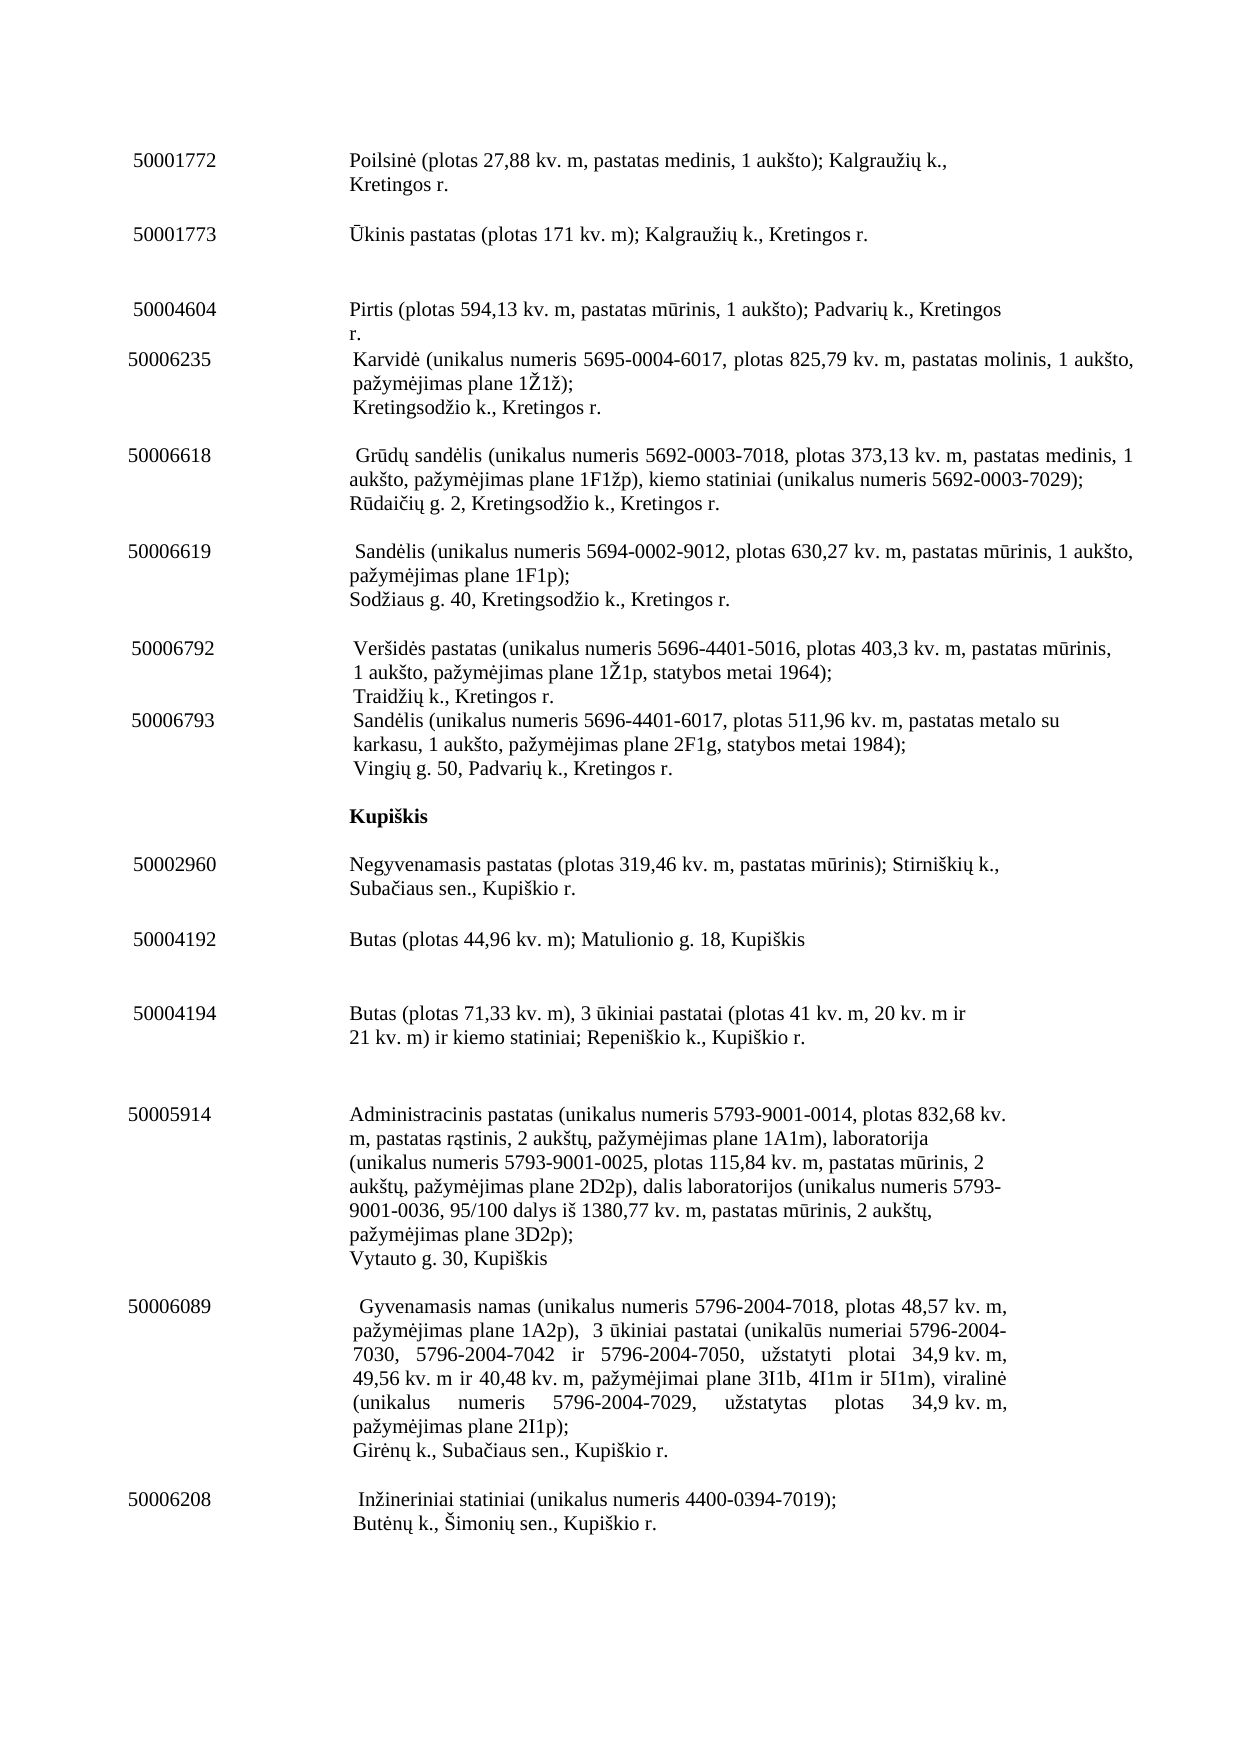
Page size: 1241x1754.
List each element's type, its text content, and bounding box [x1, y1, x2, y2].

table_cell [1145, 1486, 1155, 1559]
table_cell [1190, 1486, 1211, 1559]
table_cell [1018, 296, 1063, 347]
table_cell [1018, 222, 1063, 272]
table_cell [1093, 1101, 1136, 1270]
table_cell [1145, 539, 1155, 636]
table_cell [1190, 296, 1211, 347]
table_cell 50006235 [116, 347, 338, 443]
table_cell [1088, 148, 1093, 198]
table_cell [1093, 1001, 1136, 1051]
table_cell [1160, 1051, 1190, 1101]
table_cell 50006089 [116, 1294, 338, 1486]
table_cell [1136, 148, 1145, 198]
table_cell [1145, 1270, 1155, 1294]
table_cell [1136, 1001, 1145, 1051]
table_cell [1160, 539, 1190, 636]
table_cell [101, 828, 116, 852]
table_cell [1160, 198, 1190, 222]
table_cell Ūkinis pastatas (plotas 171 kv. m); Kalgraužių k., Kretingos r. [338, 222, 1018, 272]
table_cell [1190, 148, 1211, 198]
table_cell [1063, 222, 1088, 272]
table_cell [1088, 222, 1093, 272]
table_cell [1190, 903, 1211, 926]
table_cell Negyvenamasis pastatas (plotas 319,46 kv. m, pastatas mūrinis); Stirniškių k., Subačiaus sen., Kupiškio r. [338, 852, 1018, 902]
table_cell [1145, 443, 1155, 539]
table_cell [1155, 539, 1160, 636]
table_cell [1093, 148, 1136, 198]
table_cell [1018, 1294, 1063, 1486]
table_cell [101, 539, 116, 636]
table_cell [1190, 1101, 1211, 1270]
table_cell [1145, 222, 1155, 272]
table_cell [1190, 1270, 1211, 1294]
table_cell [116, 804, 338, 828]
table_cell [1136, 852, 1145, 902]
table_cell [1145, 347, 1155, 443]
table_cell Inžineriniai statiniai (unikalus numeris 4400-0394-7019); Butėnų k., Šimonių sen., Kupiškio r. [338, 1486, 1018, 1559]
table_cell [1155, 1486, 1160, 1559]
table_cell [1136, 296, 1145, 347]
table_cell [1018, 852, 1063, 902]
table_cell [1088, 1051, 1093, 1101]
table_cell [1136, 1101, 1145, 1270]
table_cell [1190, 977, 1211, 1001]
table_cell [1160, 347, 1190, 443]
table_cell Pirtis (plotas 594,13 kv. m, pastatas mūrinis, 1 aukšto); Padvarių k., Kretingos r. [338, 296, 1018, 347]
table_cell [1190, 1051, 1211, 1101]
table_cell [1088, 1001, 1093, 1051]
table_cell Poilsinė (plotas 27,88 kv. m, pastatas medinis, 1 aukšto); Kalgraužių k., Kretingos r. [338, 148, 1018, 198]
table_cell [1145, 828, 1155, 852]
table_cell [101, 1294, 116, 1486]
table_cell [116, 198, 1145, 222]
table_cell [1136, 1051, 1145, 1101]
table_cell [1190, 222, 1211, 272]
table_cell [1145, 852, 1155, 902]
table_cell 50006619 [116, 539, 338, 636]
table_cell [1018, 1486, 1063, 1559]
table_cell [1155, 198, 1160, 222]
table_cell [1088, 1486, 1093, 1559]
table_cell [1145, 1051, 1155, 1101]
table_cell [1190, 804, 1211, 828]
table_cell [1063, 926, 1088, 977]
table_cell [101, 347, 116, 443]
table_cell [1093, 1294, 1136, 1486]
table_cell [116, 977, 1145, 1001]
table_cell [1160, 443, 1190, 539]
table_cell Administracinis pastatas (unikalus numeris 5793-9001-0014, plotas 832,68 kv. m, pastatas rąstinis, 2 aukštų, pažymėjimas plane 1A1m), laboratorija (unikalus numeris 5793-9001-0025, plotas 115,84 kv. m, pastatas mūrinis, 2 aukštų, pažymėjimas plane 2D2p), dalis laboratorijos (unikalus numeris 5793-9001-0036, 95/100 dalys iš 1380,77 kv. m, pastatas mūrinis, 2 aukštų, pažymėjimas plane 3D2p); Vytauto g. 30, Kupiškis [338, 1101, 1018, 1270]
table_cell [1190, 636, 1211, 804]
table_cell [1155, 1101, 1160, 1270]
table_cell [1136, 222, 1145, 272]
table_cell [1155, 1270, 1160, 1294]
table_cell [1145, 1001, 1155, 1051]
table_cell [1018, 926, 1063, 977]
table_cell [1063, 1001, 1088, 1051]
table_cell [1088, 926, 1093, 977]
table_cell [1145, 198, 1155, 222]
table_cell [101, 1486, 116, 1559]
table_cell Grūdų sandėlis (unikalus numeris 5692-0003-7018, plotas 373,13 kv. m, pastatas medinis, 1 aukšto, pažymėjimas plane 1F1žp), kiemo statiniai (unikalus numeris 5692-0003-7029); Rūdaičių g. 2, Kretingsodžio k., Kretingos r. [338, 443, 1145, 539]
table_cell 50001772 [116, 148, 338, 198]
table_cell 50006792 Veršidės pastatas (unikalus numeris 5696-4401-5016, plotas 403,3 kv. m, pastatas mūrinis, 1 aukšto, pažymėjimas plane 1Ž1p, statybos metai 1964); Traidžių k., Kretingos r. 50006793 Sandėlis (unikalus numeris 5696-4401-6017, plotas 511,96 kv. m, pastatas metalo su karkasu, 1 aukšto, pažymėjimas plane 2F1g, statybos metai 1984); Vingių g. 50, Padvarių k., Kretingos r. [116, 636, 1145, 804]
table_cell [116, 903, 1145, 926]
table_cell [1136, 1486, 1145, 1559]
table_cell [116, 828, 1145, 852]
table_cell [1018, 148, 1063, 198]
table_cell [1088, 1294, 1093, 1486]
table_cell 50005914 [116, 1101, 338, 1270]
table_cell [1155, 804, 1160, 828]
table_cell [1160, 636, 1190, 804]
table_cell [1018, 1101, 1063, 1270]
table_cell [1145, 977, 1155, 1001]
table_cell [1155, 1294, 1160, 1486]
table_cell [1093, 1486, 1136, 1559]
table_cell [1160, 903, 1190, 926]
table_cell [1136, 1294, 1145, 1486]
table_cell Sandėlis (unikalus numeris 5694-0002-9012, plotas 630,27 kv. m, pastatas mūrinis, 1 aukšto, pažymėjimas plane 1F1p); Sodžiaus g. 40, Kretingsodžio k., Kretingos r. [338, 539, 1145, 636]
table_cell [1160, 926, 1190, 977]
table_cell [1063, 1101, 1088, 1270]
table_cell [1088, 1101, 1093, 1270]
table_cell [1155, 1051, 1160, 1101]
table_cell [1155, 222, 1160, 272]
table_cell [101, 636, 116, 804]
table_cell [1145, 273, 1155, 296]
table_cell [1063, 1051, 1088, 1101]
table_cell Butas (plotas 71,33 kv. m), 3 ūkiniai pastatai (plotas 41 kv. m, 20 kv. m ir 21 kv. m) ir kiemo statiniai; Repeniškio k., Kupiškio r. [338, 1001, 1018, 1051]
table_cell [101, 1101, 116, 1270]
table_cell [1190, 273, 1211, 296]
table_cell [1155, 347, 1160, 443]
table_cell [101, 198, 116, 222]
table_cell [1160, 1294, 1190, 1486]
table_cell [1155, 148, 1160, 198]
table_cell [1145, 148, 1155, 198]
table_cell 50006618 [116, 443, 338, 539]
table_cell [1018, 1001, 1063, 1051]
table_cell [1145, 804, 1155, 828]
table_cell [1160, 148, 1190, 198]
table_cell [1190, 1294, 1211, 1486]
table_cell [116, 1051, 338, 1101]
table_cell [101, 1001, 116, 1051]
table_cell Karvidė (unikalus numeris 5695-0004-6017, plotas 825,79 kv. m, pastatas molinis, 1 aukšto, pažymėjimas plane 1Ž1ž); Kretingsodžio k., Kretingos r. [338, 347, 1145, 443]
table_cell [1145, 1294, 1155, 1486]
table_cell 50002960 [116, 852, 338, 902]
table_cell [1160, 1101, 1190, 1270]
table_cell [101, 926, 116, 977]
table_cell [1155, 903, 1160, 926]
table_cell [101, 1051, 116, 1101]
table_cell [1093, 926, 1136, 977]
table_cell 50004194 [116, 1001, 338, 1051]
table_cell [1155, 296, 1160, 347]
table_cell [1093, 1051, 1136, 1101]
table_cell [1063, 1486, 1088, 1559]
table_cell [1155, 828, 1160, 852]
table_cell [1160, 296, 1190, 347]
table_cell [1160, 1486, 1190, 1559]
table_cell [1190, 198, 1211, 222]
table_cell [1145, 1101, 1155, 1270]
table_cell 50006208 [116, 1486, 338, 1559]
table_cell [116, 273, 1145, 296]
table_cell [101, 804, 116, 828]
table_cell [1145, 903, 1155, 926]
table_cell [1160, 273, 1190, 296]
table_cell Gyvenamasis namas (unikalus numeris 5796-2004-7018, plotas 48,57 kv. m, pažymėjimas plane 1A2p), 3 ūkiniai pastatai (unikalūs numeriai 5796-2004-7030, 5796-2004-7042 ir 5796-2004-7050, užstatyti plotai 34,9 kv. m, 49,56 kv. m ir 40,48 kv. m, pažymėjimai plane 3I1b, 4I1m ir 5I1m), viralinė (unikalus numeris 5796-2004-7029, užstatytas plotas 34,9 kv. m, pažymėjimas plane 2I1p); Girėnų k., Subačiaus sen., Kupiškio r. [338, 1294, 1018, 1486]
table_cell [1155, 977, 1160, 1001]
table_cell Butas (plotas 44,96 kv. m); Matulionio g. 18, Kupiškis [338, 926, 1018, 977]
table_cell [101, 148, 116, 198]
table_cell [1145, 926, 1155, 977]
table_cell [1088, 852, 1093, 902]
table_cell [1160, 828, 1190, 852]
table_cell [1018, 1051, 1063, 1101]
table_cell [1190, 852, 1211, 902]
table_cell [1190, 539, 1211, 636]
table_cell [1160, 222, 1190, 272]
table_cell [1088, 296, 1093, 347]
table_cell [1145, 636, 1155, 804]
table_cell [1063, 852, 1088, 902]
table_cell [101, 903, 116, 926]
table_cell [1190, 828, 1211, 852]
table_cell [1093, 296, 1136, 347]
table_cell [1145, 296, 1155, 347]
table_cell [1155, 926, 1160, 977]
table_cell [1063, 148, 1088, 198]
table_cell [116, 1270, 1145, 1294]
table_cell [101, 443, 116, 539]
table_cell [101, 273, 116, 296]
table_cell [101, 1270, 116, 1294]
table_cell [1136, 926, 1145, 977]
table_cell [1093, 852, 1136, 902]
table_cell [101, 296, 116, 347]
table_cell [1093, 222, 1136, 272]
table_cell [1190, 1001, 1211, 1051]
table_cell [101, 222, 116, 272]
table_cell 50001773 [116, 222, 338, 272]
table_cell [1160, 1001, 1190, 1051]
table_cell [1155, 636, 1160, 804]
table_cell 50004604 [116, 296, 338, 347]
table_cell [1160, 1270, 1190, 1294]
table_cell [1155, 1001, 1160, 1051]
table_cell [1155, 443, 1160, 539]
table_cell [1155, 852, 1160, 902]
table_cell [1063, 296, 1088, 347]
table_cell [1155, 273, 1160, 296]
table_cell [1160, 977, 1190, 1001]
table_cell [1190, 926, 1211, 977]
table_cell [1190, 443, 1211, 539]
table_cell [1160, 804, 1190, 828]
table_cell [1190, 347, 1211, 443]
table_cell Kupiškis [338, 804, 1145, 828]
table_cell [101, 852, 116, 902]
table_cell [101, 977, 116, 1001]
table_cell [338, 1051, 1018, 1101]
table_cell [1063, 1294, 1088, 1486]
table_cell [1160, 852, 1190, 902]
table_cell 50004192 [116, 926, 338, 977]
